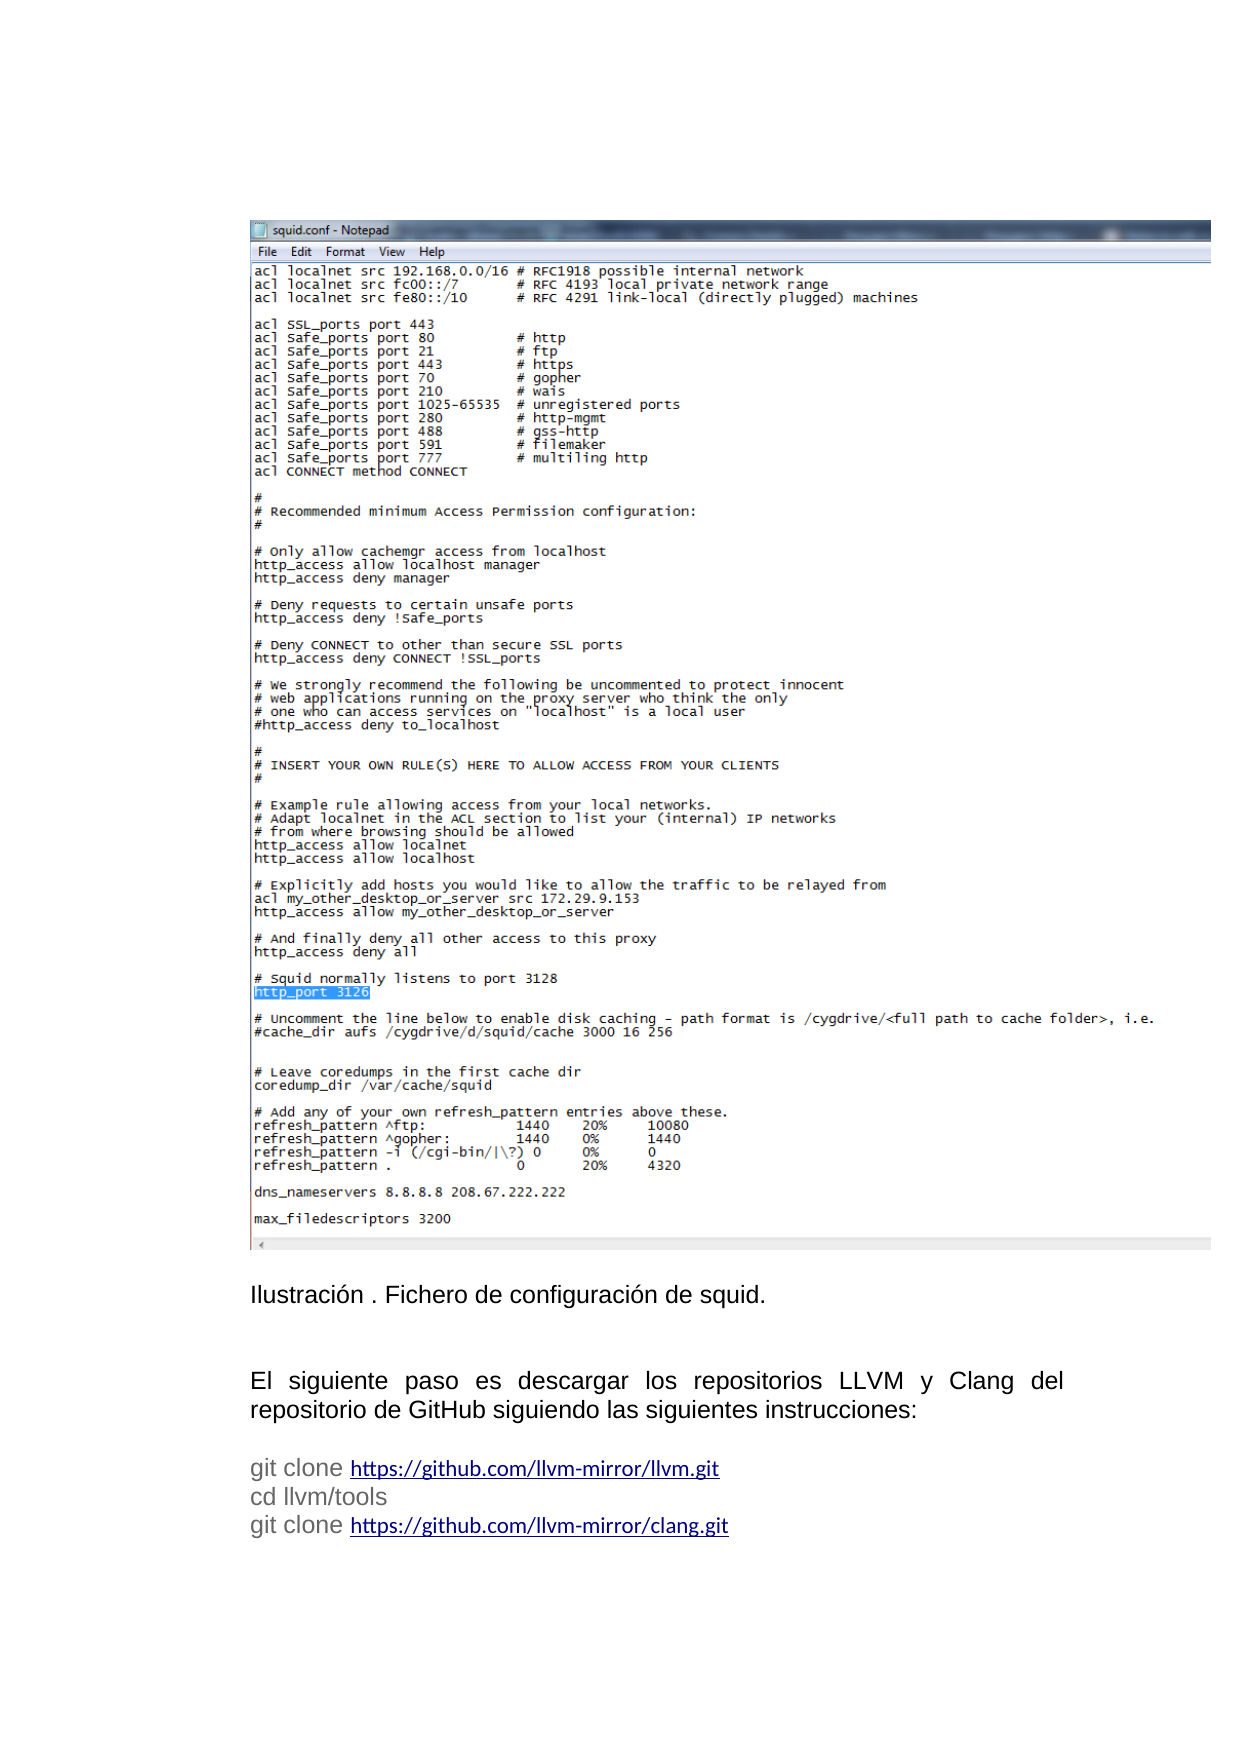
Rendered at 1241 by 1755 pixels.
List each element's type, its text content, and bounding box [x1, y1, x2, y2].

picture [250, 220, 1211, 1250]
text Ilustración . Fichero de configuración de squid. [250, 1280, 1065, 1309]
text git clone https://github.com/llvm-mirror/clang.git [250, 1510, 1065, 1539]
text cd llvm/tools [250, 1482, 1065, 1510]
text git clone https://github.com/llvm-mirror/llvm.git [250, 1452, 1065, 1482]
text El siguiente paso es descargar los repositorios LLVM y Clang del repositorio de GitHub siguiendo las siguientes instrucciones: [250, 1366, 1065, 1424]
